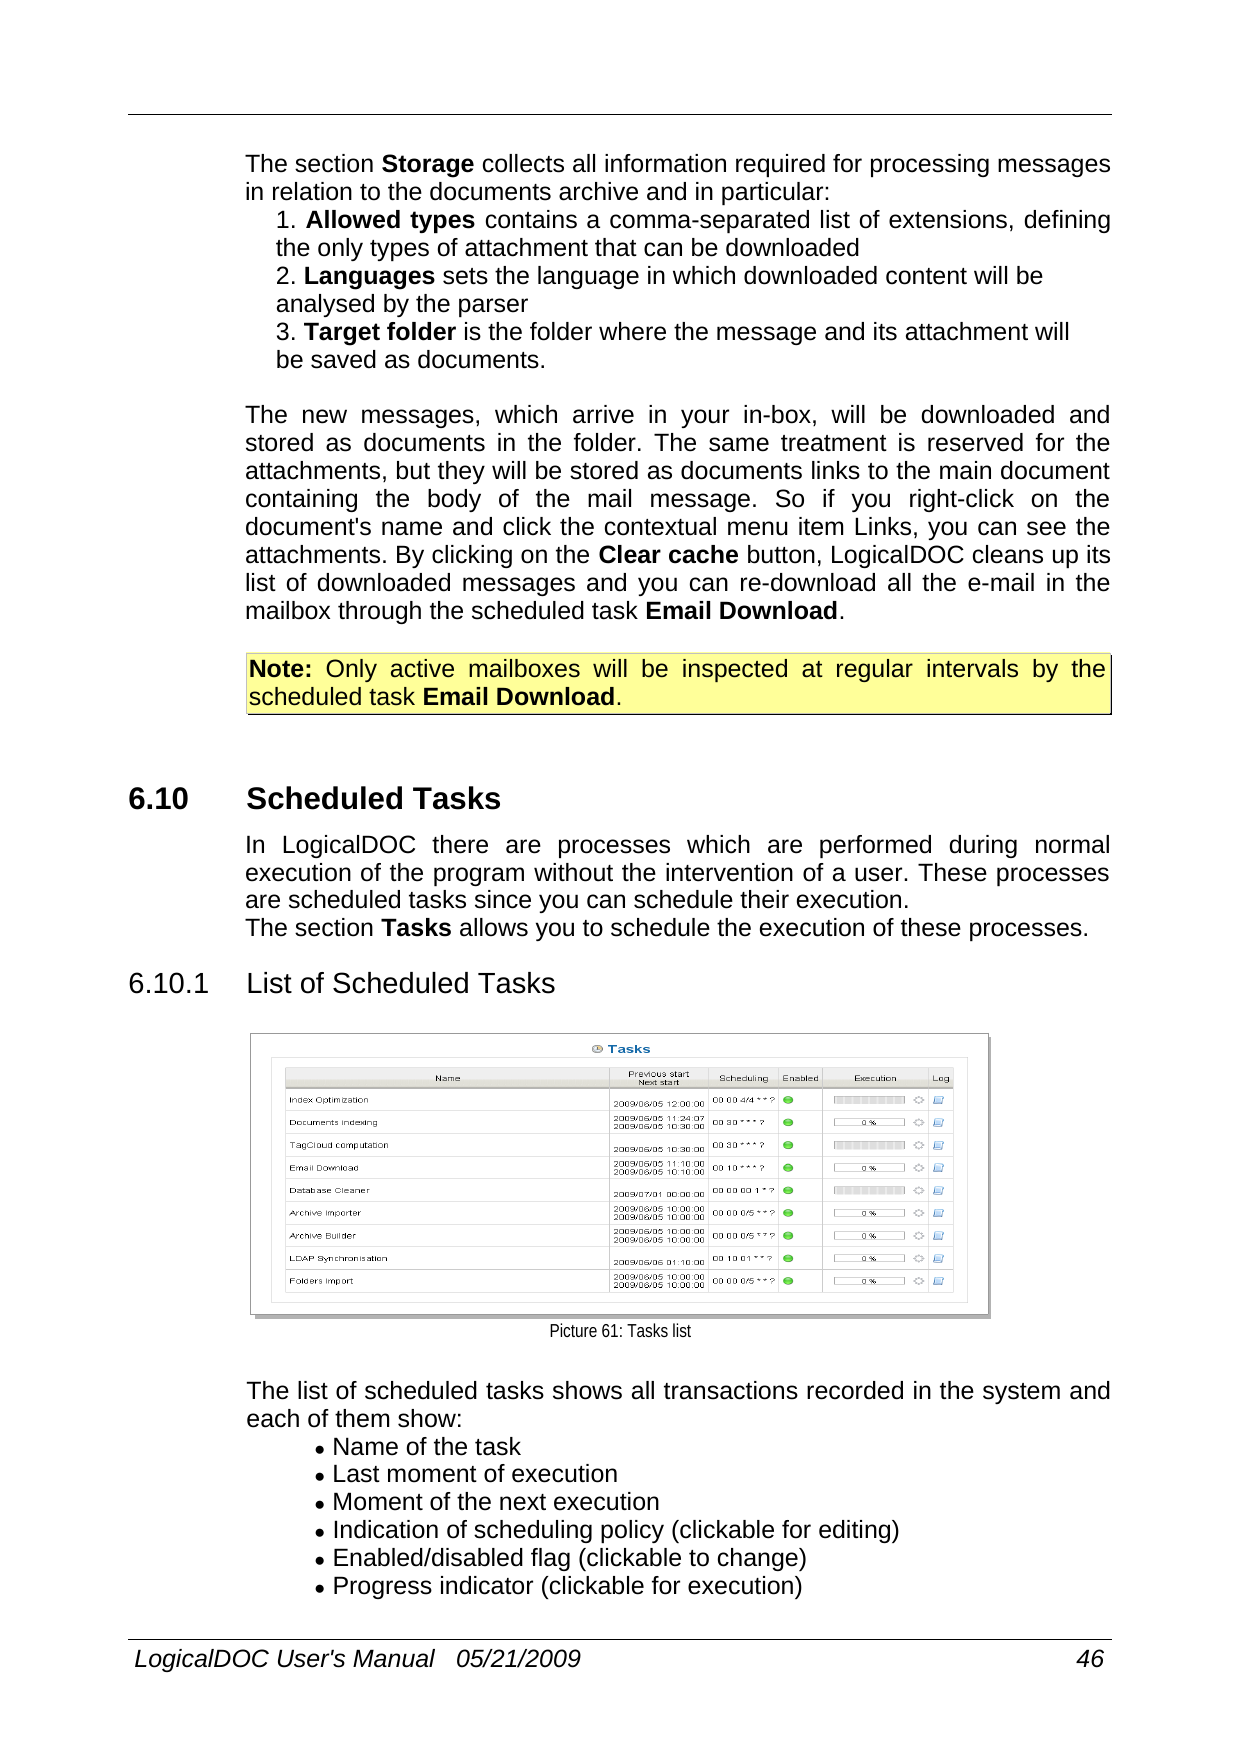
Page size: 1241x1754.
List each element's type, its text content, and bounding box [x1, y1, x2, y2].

text The section Tasks allows you to schedule the execution of these processes. [245, 914, 1112, 942]
text ● Last moment of execution [314, 1460, 1112, 1488]
text Picture 61: Tasks list [250, 1315, 990, 1341]
text analysed by the parser [276, 289, 1112, 317]
text The list of scheduled tasks shows all transactions recorded in the system and each of them show: [246, 1377, 1112, 1432]
text The new messages, which arrive in your in-box, will be downloaded and stored as documents in the folder. The same treatment is reserved for the attachments, but they will be stored as documents links to the main document containing the body of the mail message. So if you right-click on the document's name and click the contextual menu item Links, you can see the attachments. By clicking on the Clear cache button, LogicalDOC cleans up its list of downloaded messages and you can re-download all the e-mail in the mailbox through the scheduled task Email Download. [245, 401, 1112, 624]
text 3. Target folder is the folder where the message and its attachment will [276, 317, 1112, 345]
text In LogicalDOC there are processes which are performed during normal execution of the program without the intervention of a user. These processes are scheduled tasks since you can schedule their execution. [245, 830, 1112, 914]
text 1. Allowed types contains a comma-separated list of extensions, defining the only types of attachment that can be downloaded [276, 206, 1112, 262]
text ● Progress indicator (clickable for execution) [314, 1572, 1112, 1600]
text The section Storage collects all information required for processing messages in relation to the documents archive and in particular: [245, 150, 1112, 206]
subtitle Scheduled Tasks [128, 781, 1112, 816]
text ● Name of the task [314, 1432, 1112, 1460]
text ● Enabled/disabled flag (clickable to change) [314, 1544, 1112, 1572]
text ● Moment of the next execution [314, 1488, 1112, 1516]
subtitle List of Scheduled Tasks [128, 967, 1112, 999]
text ● Indication of scheduling policy (clickable for editing) [314, 1516, 1112, 1544]
text be saved as documents. [276, 345, 1112, 373]
text Note: Only active mailboxes will be inspected at regular intervals by the scheduled task Email Download. [247, 654, 1110, 713]
text 2. Languages sets the language in which downloaded content will be [276, 262, 1112, 289]
